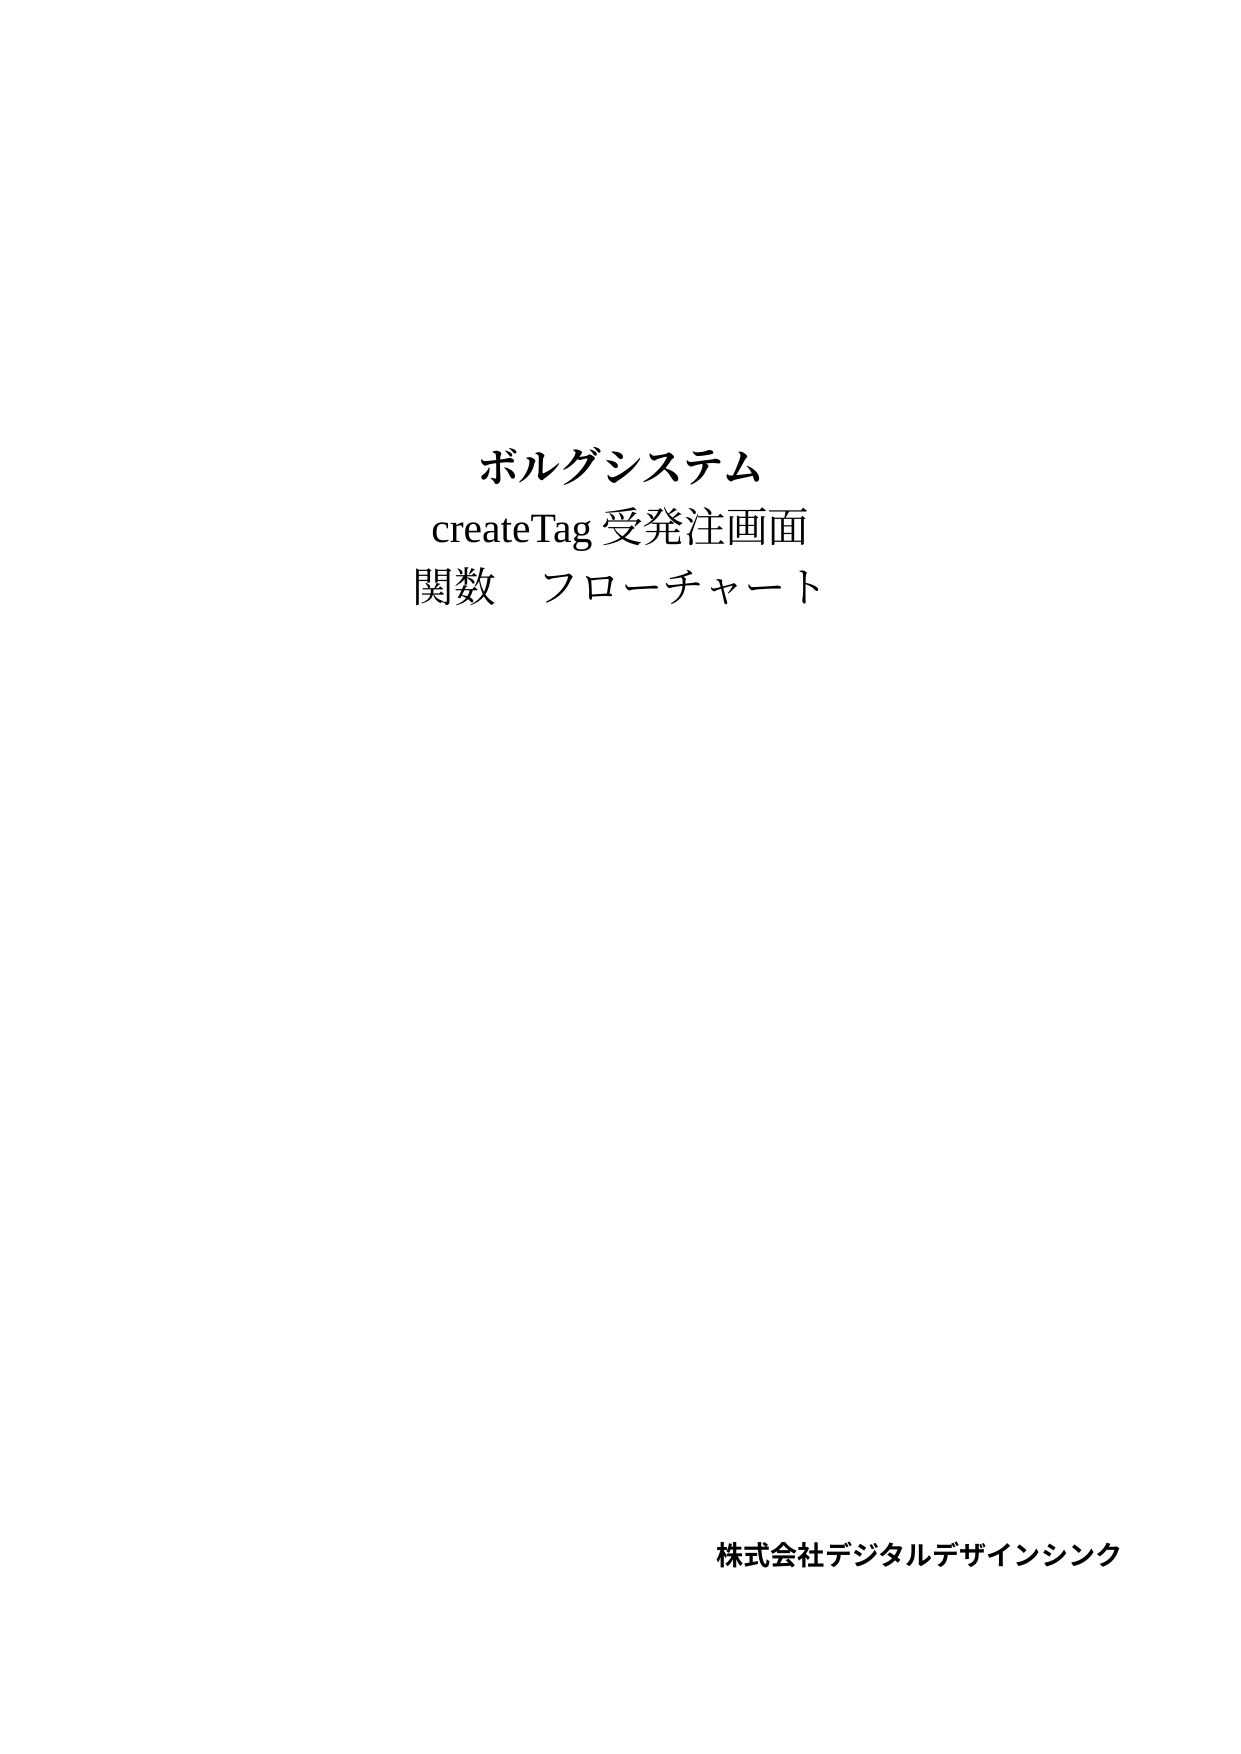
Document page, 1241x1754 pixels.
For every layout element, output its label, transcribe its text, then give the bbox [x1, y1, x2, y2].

text ボルグシステム [118, 434, 1122, 494]
text 関数 フローチャート [118, 554, 1122, 614]
text createTag受発注画面 [118, 494, 1122, 554]
text 株式会社デジタルデザインシンク [118, 1534, 1122, 1573]
